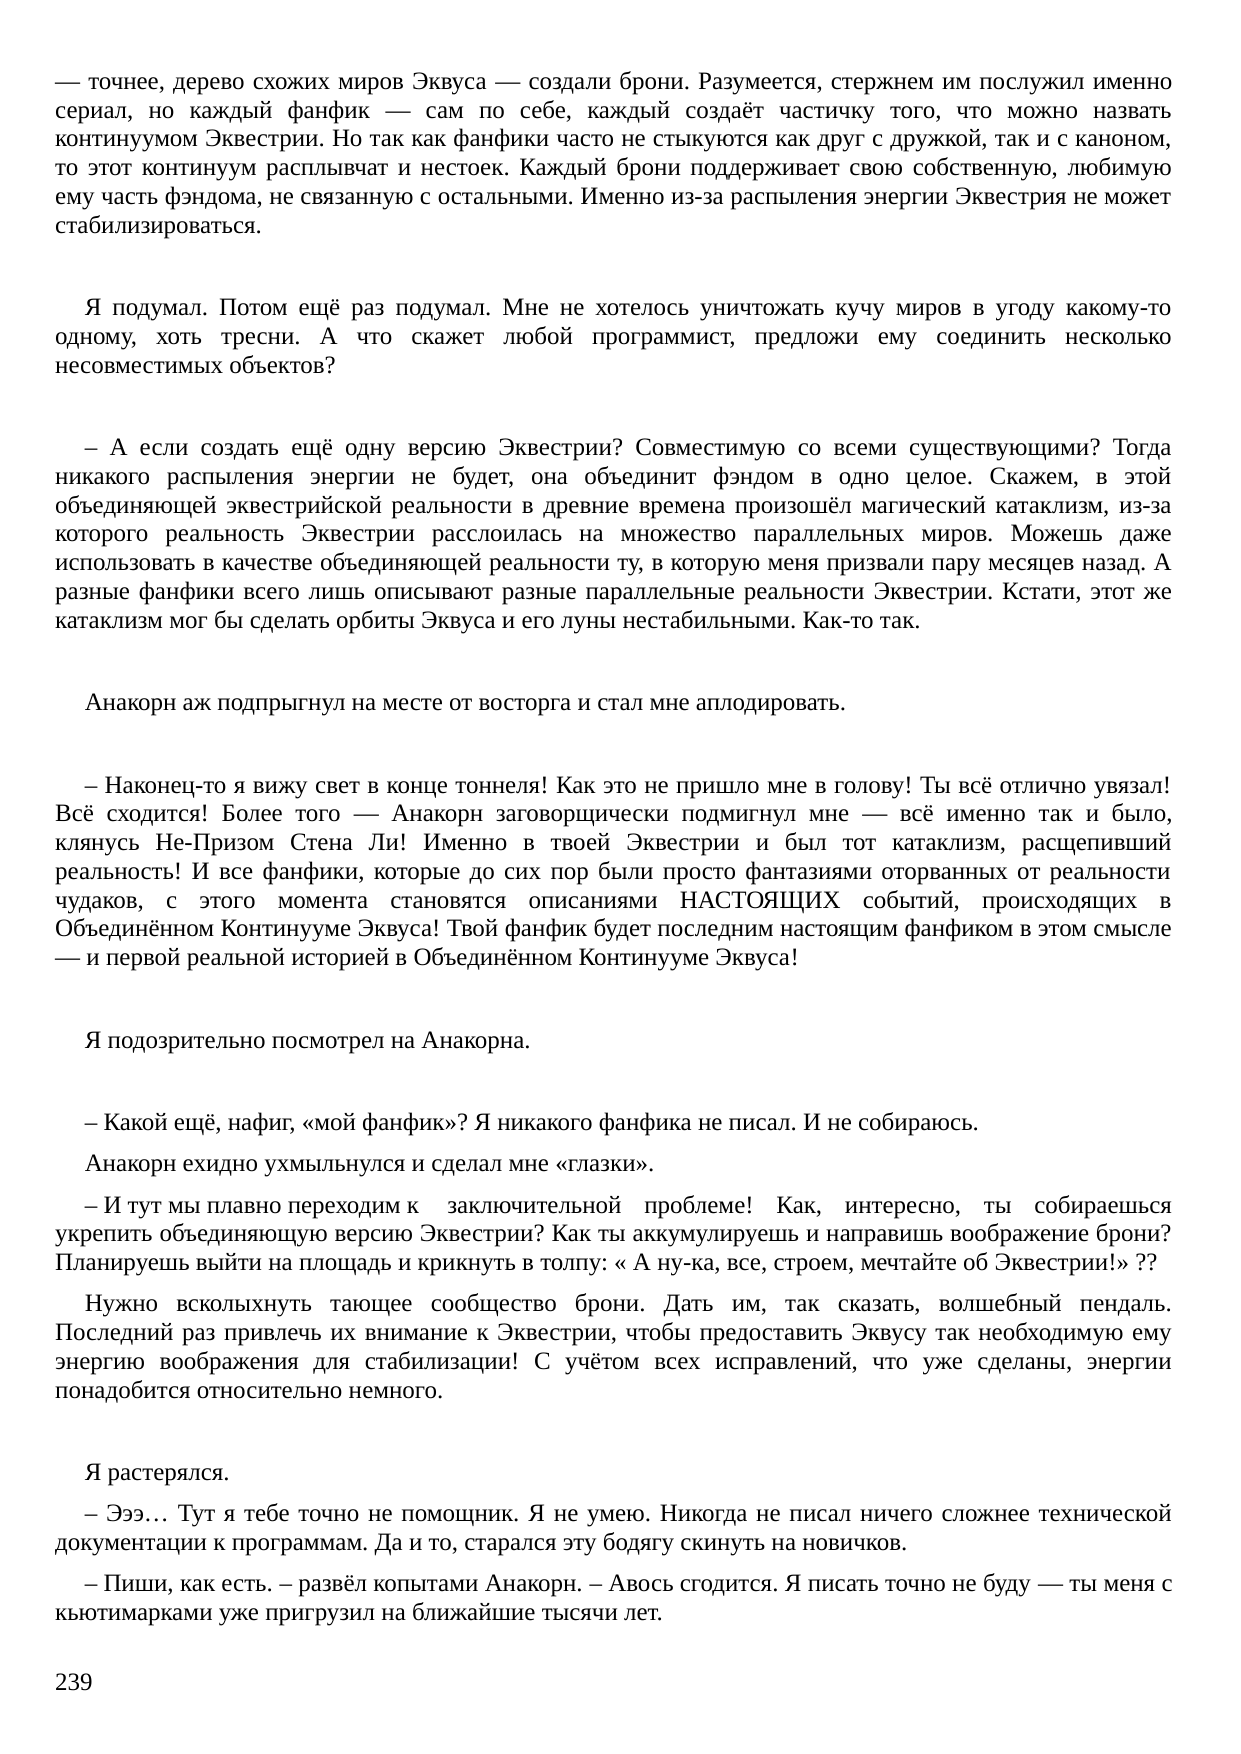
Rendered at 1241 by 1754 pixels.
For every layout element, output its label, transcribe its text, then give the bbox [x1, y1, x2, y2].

text – Эээ… Тут я тебе точно не помощник. Я не умею. Никогда не писал ничего сложнее технической документации к программам. Да и то, старался эту бодягу скинуть на новичков. [55, 1498, 1173, 1556]
text Я подумал. Потом ещё раз подумал. Мне не хотелось уничтожать кучу миров в угоду какому-то одному, хоть тресни. А что скажет любой программист, предложи ему соединить несколько несовместимых объектов? [55, 292, 1173, 378]
text Анакорн аж подпрыгнул на месте от восторга и стал мне аплодировать. [55, 687, 1173, 716]
text – И тут мы плавно переходим к заключительной проблеме! Как, интересно, ты собираешься укрепить объединяющую версию Эквестрии? Как ты аккумулируешь и направишь воображение брони? Планируешь выйти на площадь и крикнуть в толпу: « А ну-ка, все, строем, мечтайте об Эквестрии!» ?? [55, 1190, 1173, 1276]
text – Какой ещё, нафиг, «мой фанфик»? Я никакого фанфика не писал. И не собираюсь. [55, 1107, 1173, 1136]
text Нужно всколыхнуть тающее сообщество брони. Дать им, так сказать, волшебный пендаль. Последний раз привлечь их внимание к Эквестрии, чтобы предоставить Эквусу так необходимую ему энергию воображения для стабилизации! С учётом всех исправлений, что уже сделаны, энергии понадобится относительно немного. [55, 1288, 1173, 1403]
text — точнее, дерево схожих миров Эквуса — создали брони. Разумеется, стержнем им послужил именно сериал, но каждый фанфик — сам по себе, каждый создаёт частичку того, что можно назвать континуумом Эквестрии. Но так как фанфики часто не стыкуются как друг с дружкой, так и с каноном, то этот континуум расплывчат и нестоек. Каждый брони поддерживает свою собственную, любимую ему часть фэндома, не связанную с остальными. Именно из-за распыления энергии Эквестрия не может стабилизироваться. [55, 66, 1173, 238]
text – Наконец-то я вижу свет в конце тоннеля! Как это не пришло мне в голову! Ты всё отлично увязал! Всё сходится! Более того — Анакорн заговорщически подмигнул мне — всё именно так и было, клянусь Не-Призом Стена Ли! Именно в твоей Эквестрии и был тот катаклизм, расщепивший реальность! И все фанфики, которые до сих пор были просто фантазиями оторванных от реальности чудаков, с этого момента становятся описаниями НАСТОЯЩИХ событий, происходящих в Объединённом Континууме Эквуса! Твой фанфик будет последним настоящим фанфиком в этом смысле — и первой реальной историей в Объединённом Континууме Эквуса! [55, 770, 1173, 971]
text – Пиши, как есть. – развёл копытами Анакорн. – Авось сгодится. Я писать точно не буду — ты меня с кьютимарками уже пригрузил на ближайшие тысячи лет. [55, 1568, 1173, 1626]
text Я растерялся. [55, 1457, 1173, 1486]
text – А если создать ещё одну версию Эквестрии? Совместимую со всеми существующими? Тогда никакого распыления энергии не будет, она объединит фэндом в одно целое. Скажем, в этой объединяющей эквестрийской реальности в древние времена произошёл магический катаклизм, из-за которого реальность Эквестрии расслоилась на множество параллельных миров. Можешь даже использовать в качестве объединяющей реальности ту, в которую меня призвали пару месяцев назад. А разные фанфики всего лишь описывают разные параллельные реальности Эквестрии. Кстати, этот же катаклизм мог бы сделать орбиты Эквуса и его луны нестабильными. Как-то так. [55, 432, 1173, 633]
text Анакорн ехидно ухмыльнулся и сделал мне «глазки». [55, 1148, 1173, 1177]
text Я подозрительно посмотрел на Анакорна. [55, 1025, 1173, 1053]
